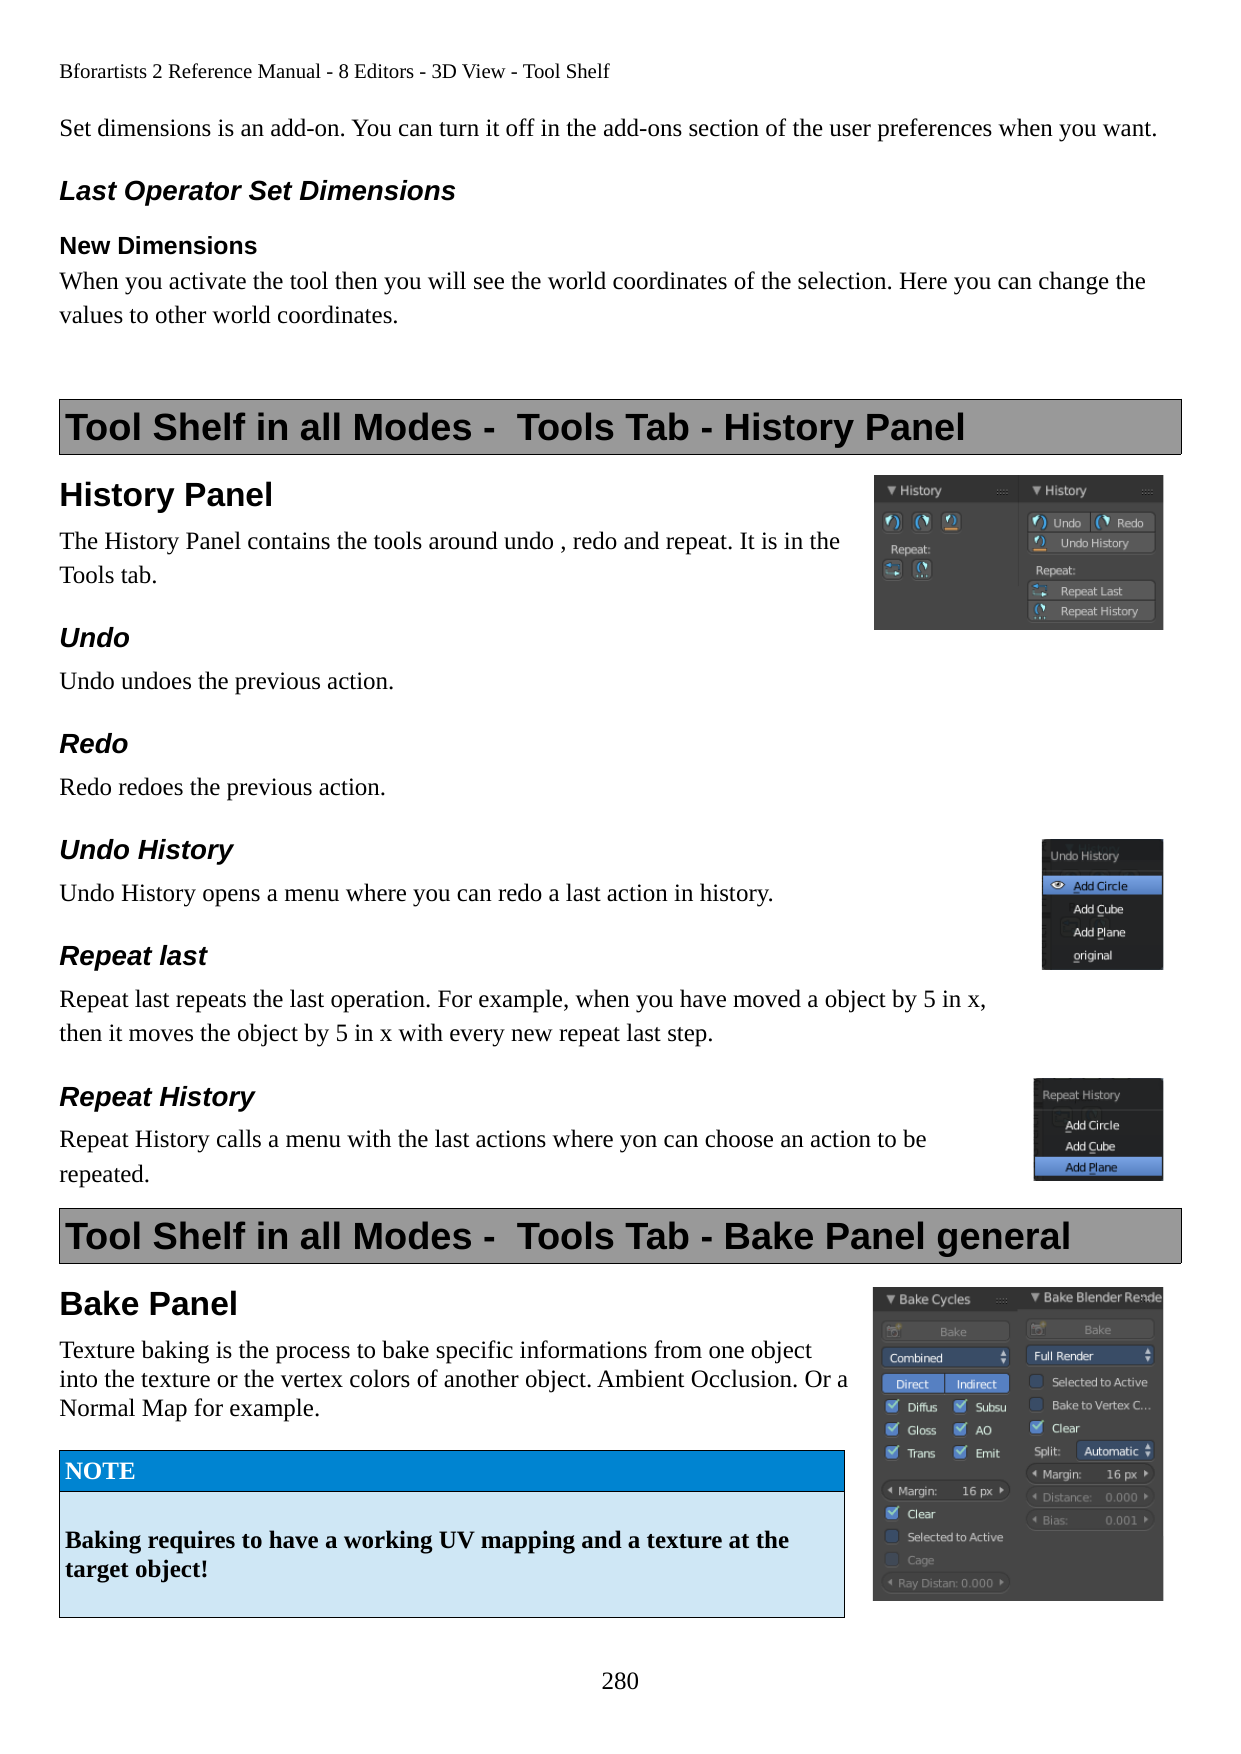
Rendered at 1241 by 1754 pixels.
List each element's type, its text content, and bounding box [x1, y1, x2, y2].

table_header Tool Shelf in all Modes - Tools Tab - Bake Panel general [60, 1209, 1181, 1263]
picture [874, 475, 1164, 630]
text The History Panel contains the tools around undo , redo and repeat. It is in the Tools tab. [59, 526, 874, 589]
subtitle Undo History [59, 834, 1181, 866]
text Undo undoes the previous action. [59, 666, 1181, 695]
subtitle Bake Panel [59, 1284, 1181, 1323]
subtitle Redo [59, 728, 1181, 759]
table_header NOTE [60, 1451, 844, 1491]
text Repeat History calls a menu with the last actions where yon can choose an action to be repeated. [59, 1124, 1181, 1188]
text Repeat last repeats the last operation. For example, when you have moved a object by 5 in x, then it moves the object by 5 in x with every new repeat last step. [59, 984, 1181, 1047]
text When you activate the tool then you will see the world coordinates of the selection. Here you can change the values to other world coordinates. [59, 266, 1181, 329]
subtitle Undo [59, 622, 1181, 654]
table_header Tool Shelf in all Modes - Tools Tab - History Panel [60, 400, 1181, 454]
subtitle Repeat History [59, 1080, 1033, 1112]
picture [1041, 839, 1164, 970]
subtitle Last Operator Set Dimensions [59, 174, 1181, 206]
text Set dimensions is an add-on. You can turn it off in the add-ons section of the user preferences when you want. [59, 113, 1181, 141]
text Texture baking is the process to bake specific informations from one object into the texture or the vertex colors of another object. Ambient Occlusion. Or a Normal Map for example. [59, 1335, 872, 1421]
table_cell Baking requires to have a working UV mapping and a texture at the target object! [60, 1492, 844, 1617]
text Redo redoes the previous action. [59, 772, 1181, 801]
subtitle History Panel [59, 474, 1181, 513]
picture [1033, 1078, 1164, 1181]
subtitle [1164, 1080, 1181, 1112]
text Undo History opens a menu where you can redo a last action in history. [59, 878, 1041, 907]
subtitle Repeat last [59, 939, 1181, 971]
subtitle New Dimensions [59, 231, 1181, 259]
picture [872, 1287, 1164, 1601]
